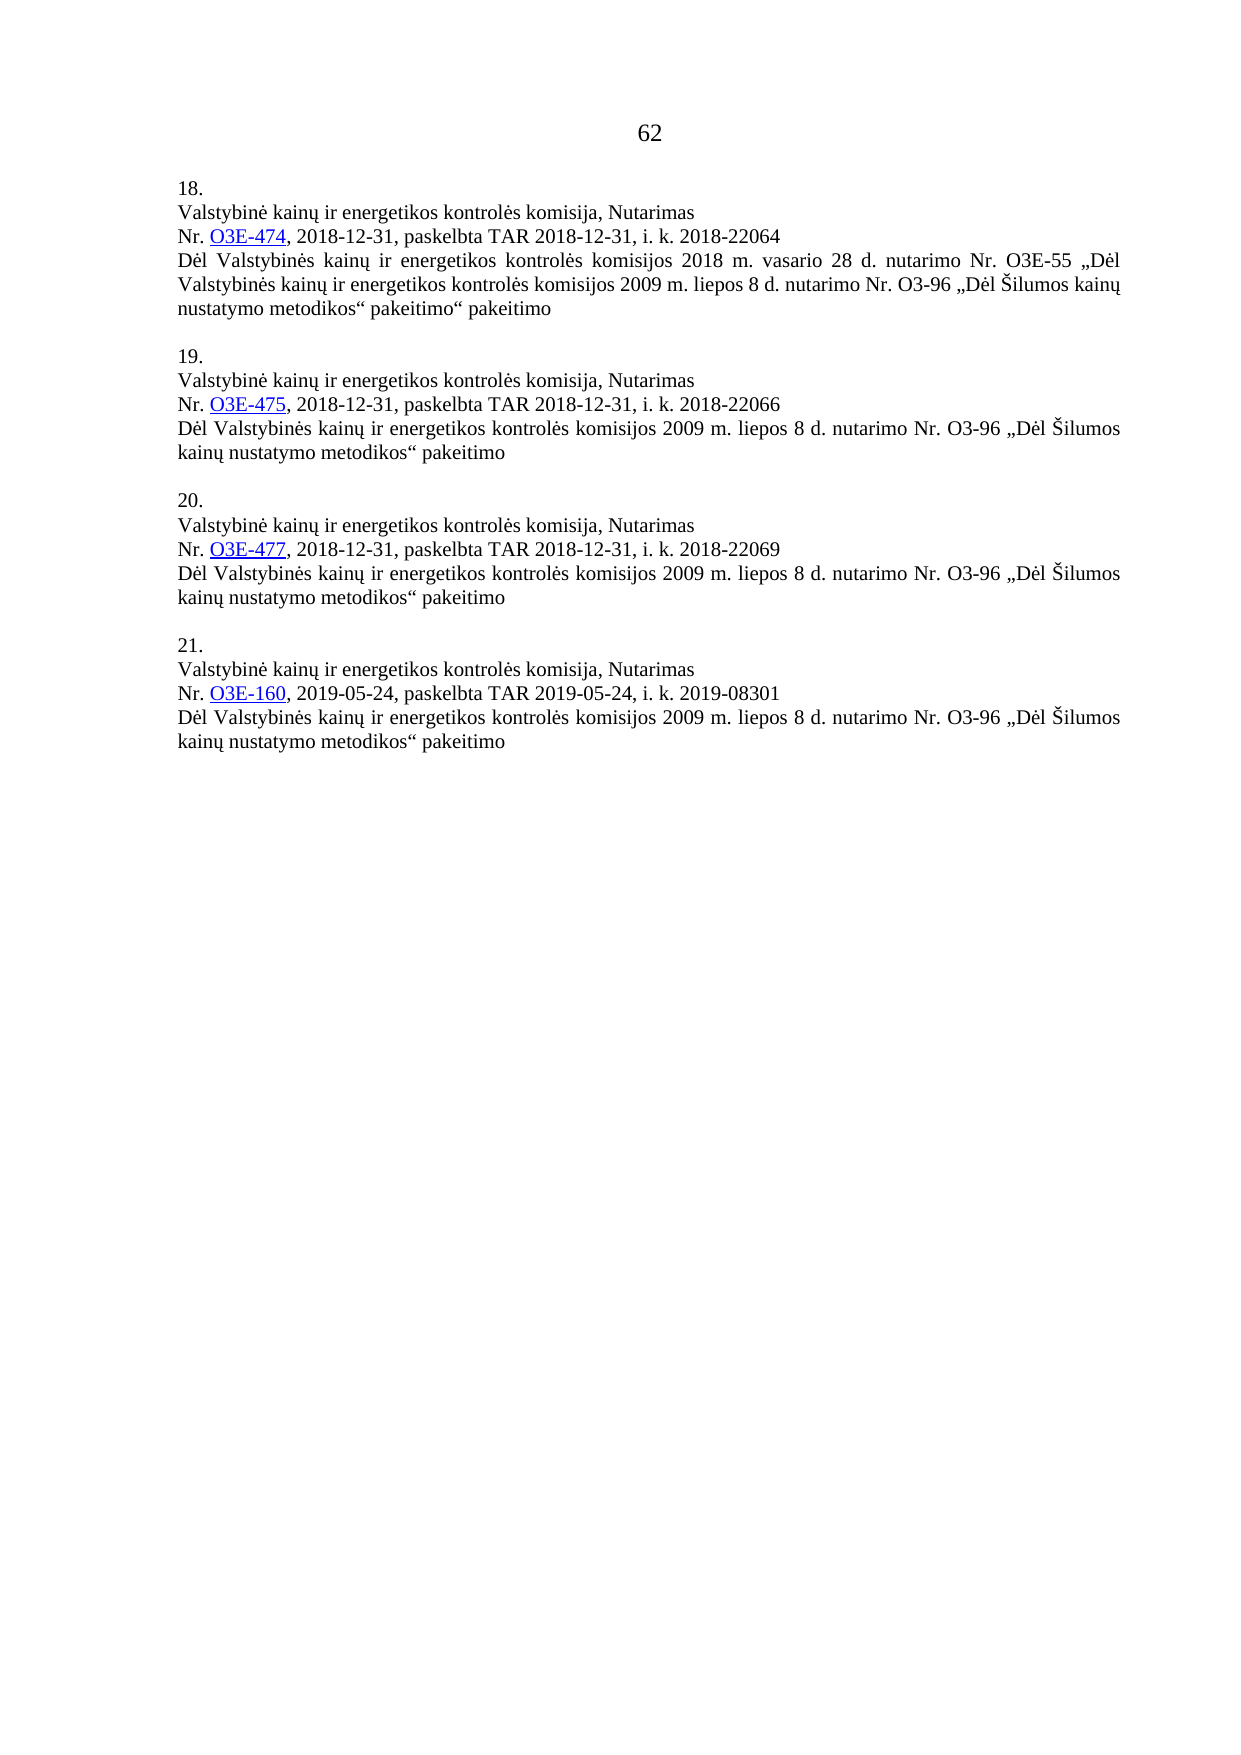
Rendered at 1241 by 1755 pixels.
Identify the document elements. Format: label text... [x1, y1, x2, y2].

text Valstybinė kainų ir energetikos kontrolės komisija, Nutarimas [177, 368, 1122, 392]
text 18. [177, 176, 1122, 200]
text Nr. O3E-474, 2018-12-31, paskelbta TAR 2018-12-31, i. k. 2018-22064 [177, 224, 1122, 248]
text Valstybinė kainų ir energetikos kontrolės komisija, Nutarimas [177, 657, 1122, 681]
text Valstybinė kainų ir energetikos kontrolės komisija, Nutarimas [177, 200, 1122, 224]
text Nr. O3E-477, 2018-12-31, paskelbta TAR 2018-12-31, i. k. 2018-22069 [177, 537, 1122, 561]
text 20. [177, 488, 1122, 512]
text Valstybinė kainų ir energetikos kontrolės komisija, Nutarimas [177, 512, 1122, 537]
text Dėl Valstybinės kainų ir energetikos kontrolės komisijos 2009 m. liepos 8 d. nutarimo Nr. O3-96 „Dėl Šilumos kainų nustatymo metodikos“ pakeitimo [177, 705, 1122, 753]
text Nr. O3E-475, 2018-12-31, paskelbta TAR 2018-12-31, i. k. 2018-22066 [177, 392, 1122, 416]
text 21. [177, 633, 1122, 657]
text 19. [177, 344, 1122, 368]
text Dėl Valstybinės kainų ir energetikos kontrolės komisijos 2018 m. vasario 28 d. nutarimo Nr. O3E-55 „Dėl Valstybinės kainų ir energetikos kontrolės komisijos 2009 m. liepos 8 d. nutarimo Nr. O3-96 „Dėl Šilumos kainų nustatymo metodikos“ pakeitimo“ pakeitimo [177, 248, 1122, 320]
text Dėl Valstybinės kainų ir energetikos kontrolės komisijos 2009 m. liepos 8 d. nutarimo Nr. O3-96 „Dėl Šilumos kainų nustatymo metodikos“ pakeitimo [177, 561, 1122, 609]
text Nr. O3E-160, 2019-05-24, paskelbta TAR 2019-05-24, i. k. 2019-08301 [177, 681, 1122, 705]
text Dėl Valstybinės kainų ir energetikos kontrolės komisijos 2009 m. liepos 8 d. nutarimo Nr. O3-96 „Dėl Šilumos kainų nustatymo metodikos“ pakeitimo [177, 416, 1122, 464]
